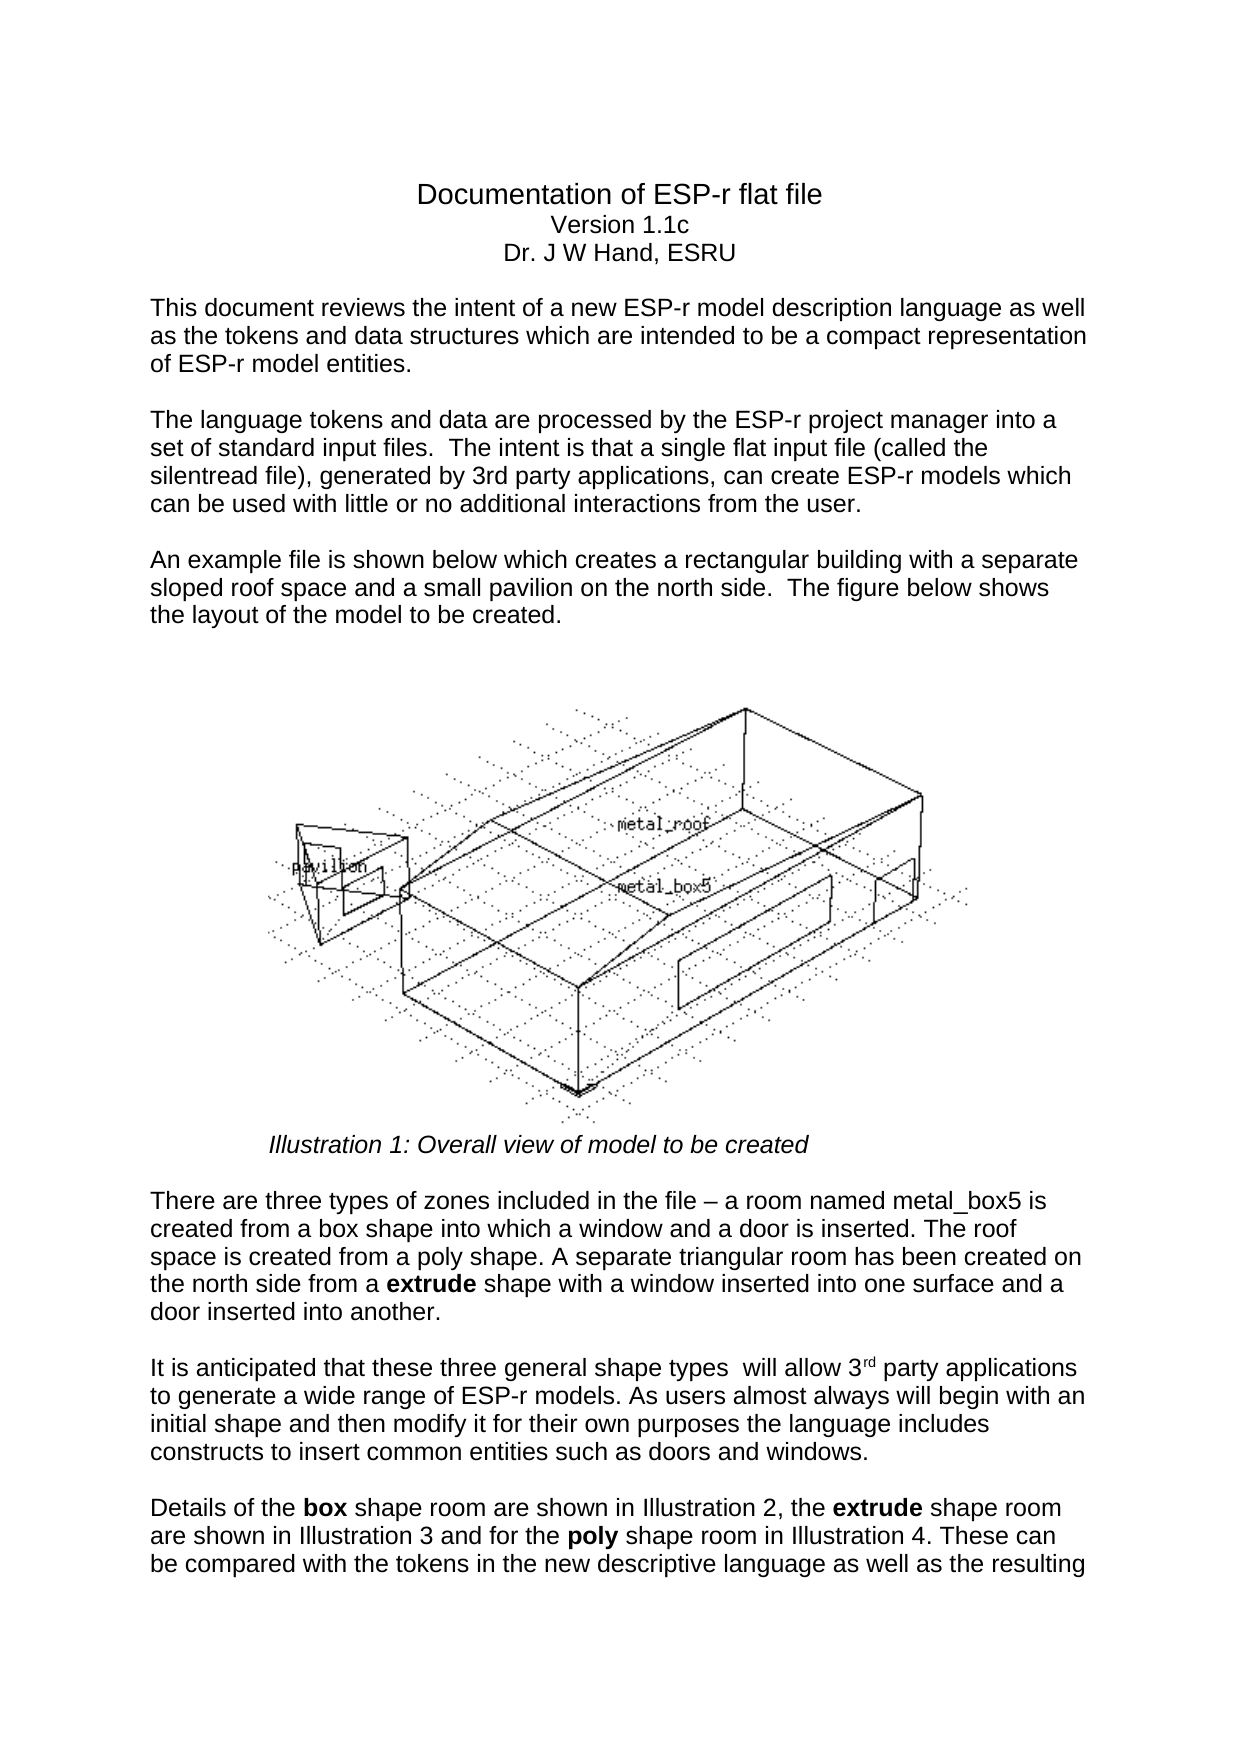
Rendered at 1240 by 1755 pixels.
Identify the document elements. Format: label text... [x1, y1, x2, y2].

text Details of the box shape room are shown in Illustration 2, the extrude shape room are shown in Illustration 3 and for the poly shape room in Illustration 4. These can be compared with the tokens in the new descriptive language as well as the resulting [150, 1494, 1089, 1577]
text Dr. J W Hand, ESRU [150, 238, 1089, 266]
text Illustration 1: Overall view of model to be created [268, 1131, 971, 1159]
text An example file is shown below which creates a rectangular building with a separate sloped roof space and a small pavilion on the north side. The figure below shows the layout of the model to be created. [150, 546, 1089, 629]
text The language tokens and data are processed by the ESP-r project manager into a set of standard input files. The intent is that a single flat input file (called the silentread file), generated by 3rd party applications, can create ESP-r models which can be used with little or no additional interactions from the user. [150, 406, 1089, 518]
text Documentation of ESP-r flat file [150, 178, 1089, 211]
text This document reviews the intent of a new ESP-r model description language as well as the tokens and data structures which are intended to be a compact representation of ESP-r model entities. [150, 294, 1089, 378]
text There are three types of zones included in the file – a room named metal_box5 is created from a box shape into which a window and a door is inserted. The roof space is created from a poly shape. A separate triangular room has been created on the north side from a extrude shape with a window inserted into one surface and a door inserted into another. [150, 1187, 1089, 1326]
picture [268, 669, 972, 1131]
text It is anticipated that these three general shape types will allow 3rd party applications to generate a wide range of ESP-r models. As users almost always will begin with an initial shape and then modify it for their own purposes the language includes constructs to insert common entities such as doors and windows. [150, 1354, 1089, 1466]
text Version 1.1c [150, 211, 1089, 238]
